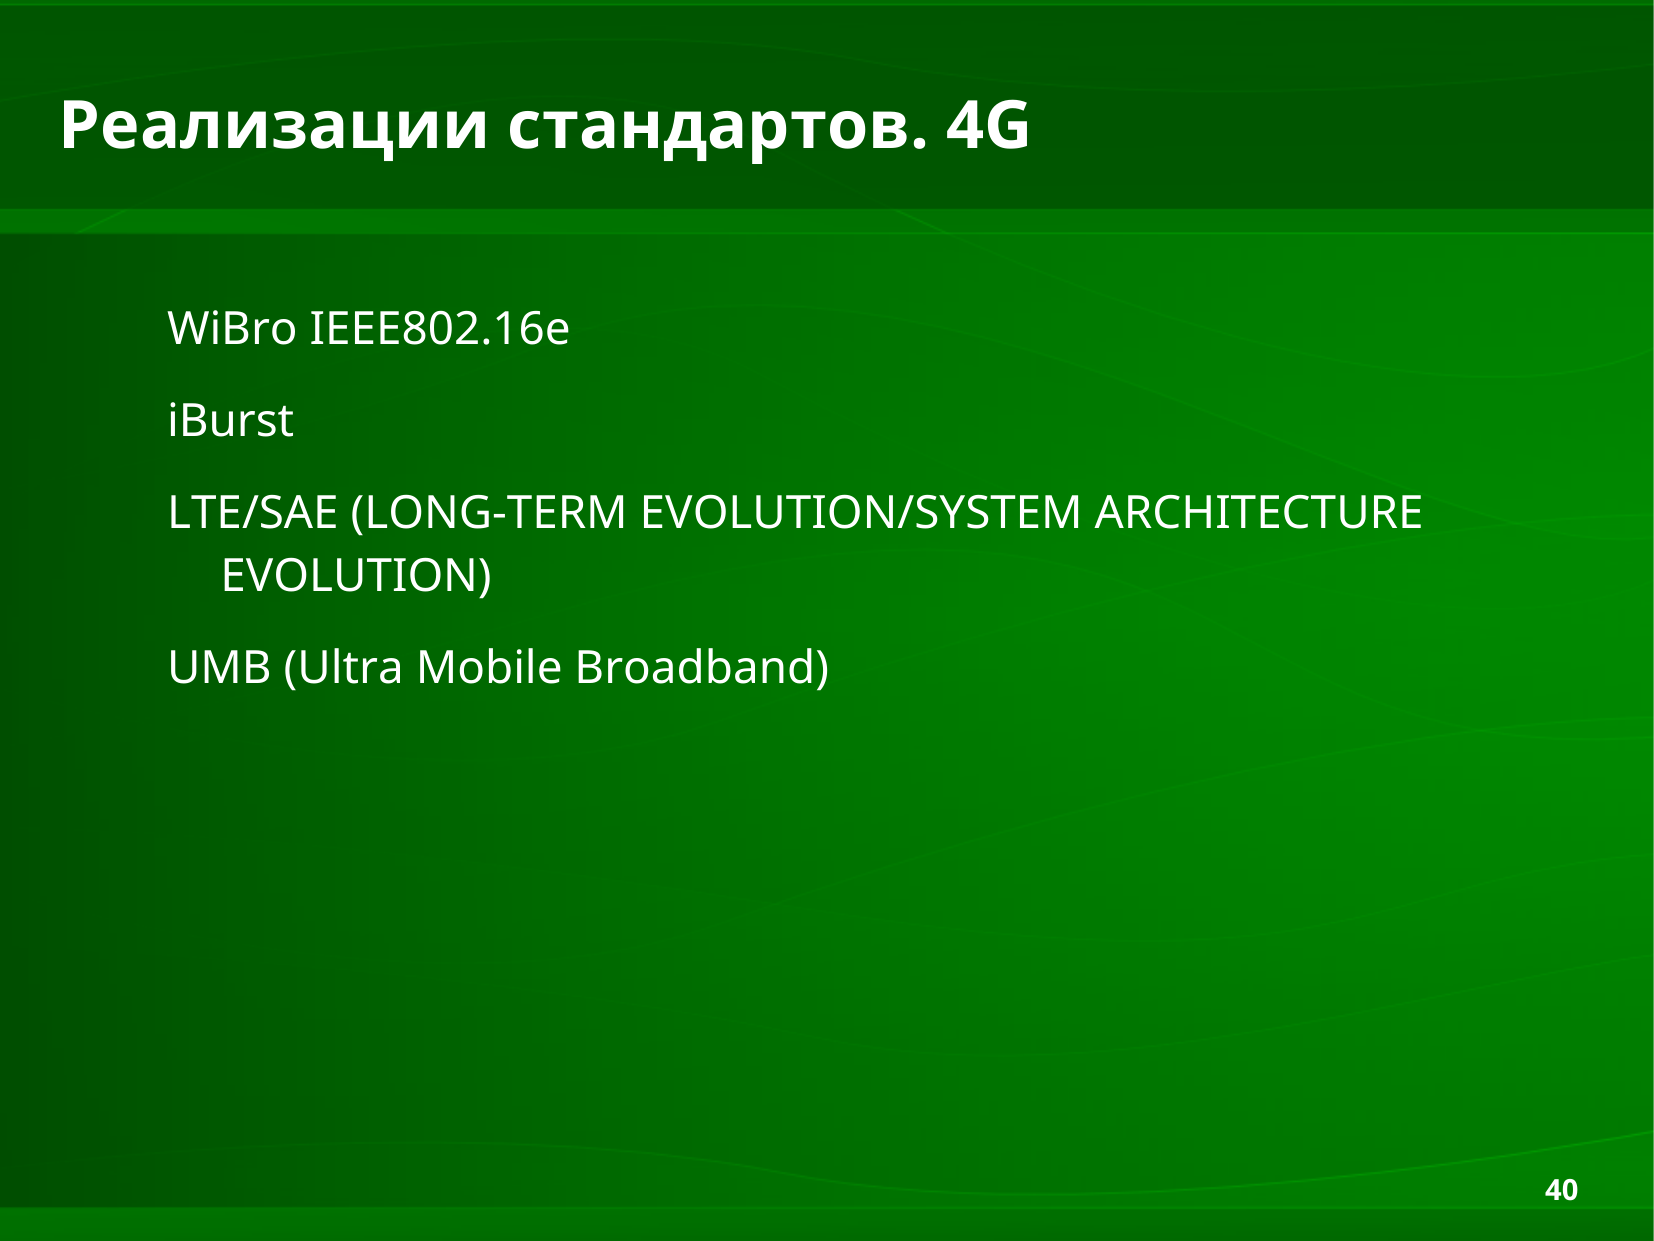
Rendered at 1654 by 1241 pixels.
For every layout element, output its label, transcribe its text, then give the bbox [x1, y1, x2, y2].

picture [0, 0, 1654, 1241]
title Реализации стандартов. 4G [23, 8, 1625, 237]
list WiBro IEEE802.16e iBurst LTE/SAE (LONG-TERM EVOLUTION/SYSTEM ARCHITECTURE EVOLUTION) UMB (Ultra Mobile Broadband) [149, 295, 1536, 1062]
